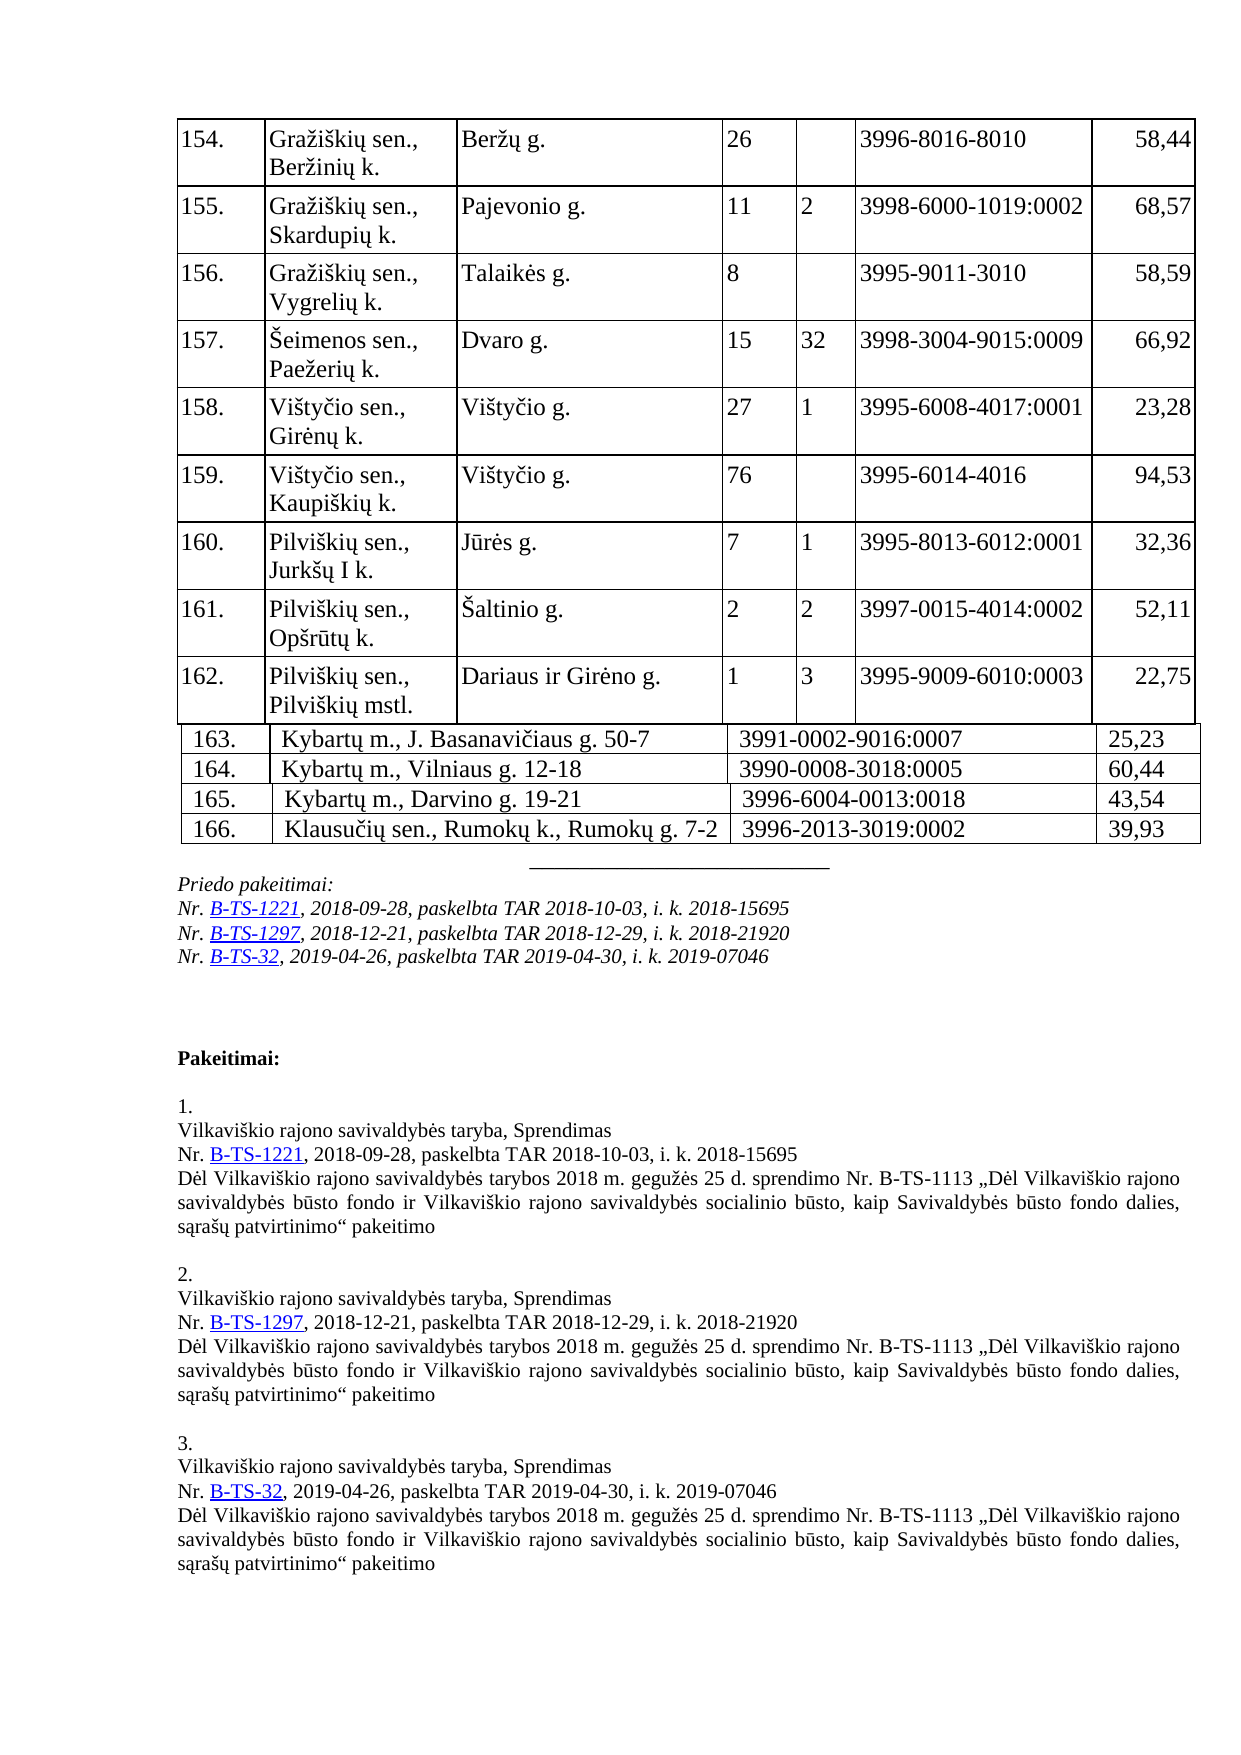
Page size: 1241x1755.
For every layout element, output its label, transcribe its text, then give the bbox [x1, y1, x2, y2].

table_cell 58,44 [1093, 120, 1194, 185]
table_cell 3998-6000-1019:0002 [856, 187, 1091, 252]
table_cell 159. [178, 456, 264, 521]
table_cell 22,75 [1093, 657, 1194, 723]
table_cell Dariaus ir Girėno g. [458, 657, 722, 723]
table_cell [1196, 387, 1200, 454]
table_cell Pilviškių sen., Jurkšų I k. [266, 523, 456, 588]
table_cell 27 [723, 388, 796, 454]
table_cell 2 [723, 590, 796, 656]
table_cell Vištyčio sen., Girėnų k. [266, 388, 456, 454]
table_cell 3995-9009-6010:0003 [856, 657, 1091, 723]
text Nr. B-TS-1221, 2018-09-28, paskelbta TAR 2018-10-03, i. k. 2018-15695 [177, 896, 1181, 920]
table_cell Beržų g. [458, 120, 722, 185]
table_cell Vištyčio g. [458, 456, 722, 521]
table_cell [1196, 656, 1200, 723]
table_cell Gražiškių sen., Beržinių k. [266, 120, 456, 185]
table_cell 164. [182, 754, 269, 783]
table_cell [177, 783, 181, 813]
table_cell 3995-6008-4017:0001 [856, 388, 1091, 454]
table_cell [1196, 521, 1200, 588]
table_cell Dvaro g. [458, 321, 722, 387]
table_cell Talaikės g. [458, 254, 722, 320]
table_cell 3995-6014-4016 [856, 456, 1091, 521]
table_cell 3995-8013-6012:0001 [856, 523, 1091, 588]
table_cell Kybartų m., Vilniaus g. 12-18 [271, 754, 727, 783]
table_cell 2 [797, 590, 855, 656]
table_cell 156. [178, 254, 264, 320]
table_cell 160. [178, 523, 264, 588]
table_cell 165. [182, 784, 272, 813]
table_cell 163. [182, 725, 269, 753]
table_cell 1 [797, 388, 855, 454]
table_cell 3991-0002-9016:0007 [728, 725, 1096, 753]
table_cell Šaltinio g. [458, 590, 722, 656]
table_cell 3996-2013-3019:0002 [731, 814, 1096, 842]
text Vilkaviškio rajono savivaldybės taryba, Sprendimas [177, 1454, 1181, 1478]
table_cell 166. [182, 814, 272, 842]
table_cell Jūrės g. [458, 523, 722, 588]
table_cell 26 [723, 120, 796, 185]
table_cell 43,54 [1097, 784, 1200, 813]
table_cell Pilviškių sen., Opšrūtų k. [266, 590, 456, 656]
table_cell 1 [797, 523, 855, 588]
table_cell 15 [723, 321, 796, 387]
text 3. [177, 1430, 1181, 1454]
table_cell Vištyčio sen., Kaupiškių k. [266, 456, 456, 521]
table_cell 7 [723, 523, 796, 588]
table_cell 32,36 [1093, 523, 1194, 588]
table_cell 158. [178, 388, 264, 454]
table_cell 157. [178, 321, 264, 387]
table_cell 68,57 [1093, 187, 1194, 252]
text 1. [177, 1093, 1181, 1118]
table_cell [177, 813, 181, 842]
table_cell 8 [723, 254, 796, 320]
table_cell [797, 254, 855, 320]
text Dėl Vilkaviškio rajono savivaldybės tarybos 2018 m. gegužės 25 d. sprendimo Nr. B-TS-1113 „Dėl Vilkaviškio rajono savivaldybės būsto fondo ir Vilkaviškio rajono savivaldybės socialinio būsto, kaip Savivaldybės būsto fondo dalies, sąrašų patvirtinimo“ pakeitimo [177, 1166, 1181, 1238]
table_cell Šeimenos sen., Paežerių k. [266, 321, 456, 387]
table_cell Kybartų m., Darvino g. 19-21 [273, 784, 730, 813]
table_cell 94,53 [1093, 456, 1194, 521]
table_cell 3995-9011-3010 [856, 254, 1091, 320]
text Nr. B-TS-32, 2019-04-26, paskelbta TAR 2019-04-30, i. k. 2019-07046 [177, 944, 1181, 968]
table_cell 52,11 [1093, 590, 1194, 656]
text Vilkaviškio rajono savivaldybės taryba, Sprendimas [177, 1118, 1181, 1142]
text Nr. B-TS-32, 2019-04-26, paskelbta TAR 2019-04-30, i. k. 2019-07046 [177, 1478, 1181, 1503]
table_cell 161. [178, 590, 264, 656]
text 2. [177, 1262, 1181, 1286]
table_cell 3996-8016-8010 [856, 120, 1091, 185]
text Vilkaviškio rajono savivaldybės taryba, Sprendimas [177, 1286, 1181, 1310]
table_cell [797, 120, 855, 185]
table_cell 2 [797, 187, 855, 252]
table_cell Klausučių sen., Rumokų k., Rumokų g. 7-2 [273, 814, 730, 842]
table_cell [177, 753, 181, 783]
table_cell 60,44 [1097, 754, 1200, 783]
table_cell [1196, 589, 1200, 656]
table_cell 154. [178, 120, 264, 185]
table_cell 162. [178, 657, 264, 723]
table_cell Pajevonio g. [458, 187, 722, 252]
table_cell 76 [723, 456, 796, 521]
text ________________________ [177, 843, 1181, 872]
text Nr. B-TS-1297, 2018-12-21, paskelbta TAR 2018-12-29, i. k. 2018-21920 [177, 1310, 1181, 1334]
table_cell [797, 456, 855, 521]
table_cell 1 [723, 657, 796, 723]
table_cell [1196, 454, 1200, 521]
text Nr. B-TS-1221, 2018-09-28, paskelbta TAR 2018-10-03, i. k. 2018-15695 [177, 1142, 1181, 1166]
table_cell [1196, 253, 1200, 320]
table_cell Gražiškių sen., Skardupių k. [266, 187, 456, 252]
table_cell [1196, 185, 1200, 252]
table_cell 58,59 [1093, 254, 1194, 320]
table_cell Vištyčio g. [458, 388, 722, 454]
table_cell [1196, 118, 1200, 185]
table_cell 25,23 [1097, 724, 1200, 753]
table_cell 3996-6004-0013:0018 [731, 784, 1096, 813]
text Dėl Vilkaviškio rajono savivaldybės tarybos 2018 m. gegužės 25 d. sprendimo Nr. B-TS-1113 „Dėl Vilkaviškio rajono savivaldybės būsto fondo ir Vilkaviškio rajono savivaldybės socialinio būsto, kaip Savivaldybės būsto fondo dalies, sąrašų patvirtinimo“ pakeitimo [177, 1334, 1181, 1406]
table_cell 3997-0015-4014:0002 [856, 590, 1091, 656]
table_cell [1196, 320, 1200, 387]
table_cell 11 [723, 187, 796, 252]
text Nr. B-TS-1297, 2018-12-21, paskelbta TAR 2018-12-29, i. k. 2018-21920 [177, 920, 1181, 944]
table_cell 66,92 [1093, 321, 1194, 387]
table_cell 32 [797, 321, 855, 387]
text Priedo pakeitimai: [177, 872, 1181, 896]
table_cell Pilviškių sen., Pilviškių mstl. [266, 657, 456, 723]
table_cell 23,28 [1093, 388, 1194, 454]
table_cell 155. [178, 187, 264, 252]
table_cell 3990-0008-3018:0005 [728, 754, 1096, 783]
table_cell 3998-3004-9015:0009 [856, 321, 1091, 387]
table_cell Kybartų m., J. Basanavičiaus g. 50-7 [271, 725, 727, 753]
table_cell Gražiškių sen., Vygrelių k. [266, 254, 456, 320]
table_cell [177, 725, 181, 753]
text Pakeitimai: [177, 1045, 1181, 1069]
text Dėl Vilkaviškio rajono savivaldybės tarybos 2018 m. gegužės 25 d. sprendimo Nr. B-TS-1113 „Dėl Vilkaviškio rajono savivaldybės būsto fondo ir Vilkaviškio rajono savivaldybės socialinio būsto, kaip Savivaldybės būsto fondo dalies, sąrašų patvirtinimo“ pakeitimo [177, 1503, 1181, 1575]
table_cell 3 [797, 657, 855, 723]
table_cell 39,93 [1097, 814, 1200, 842]
